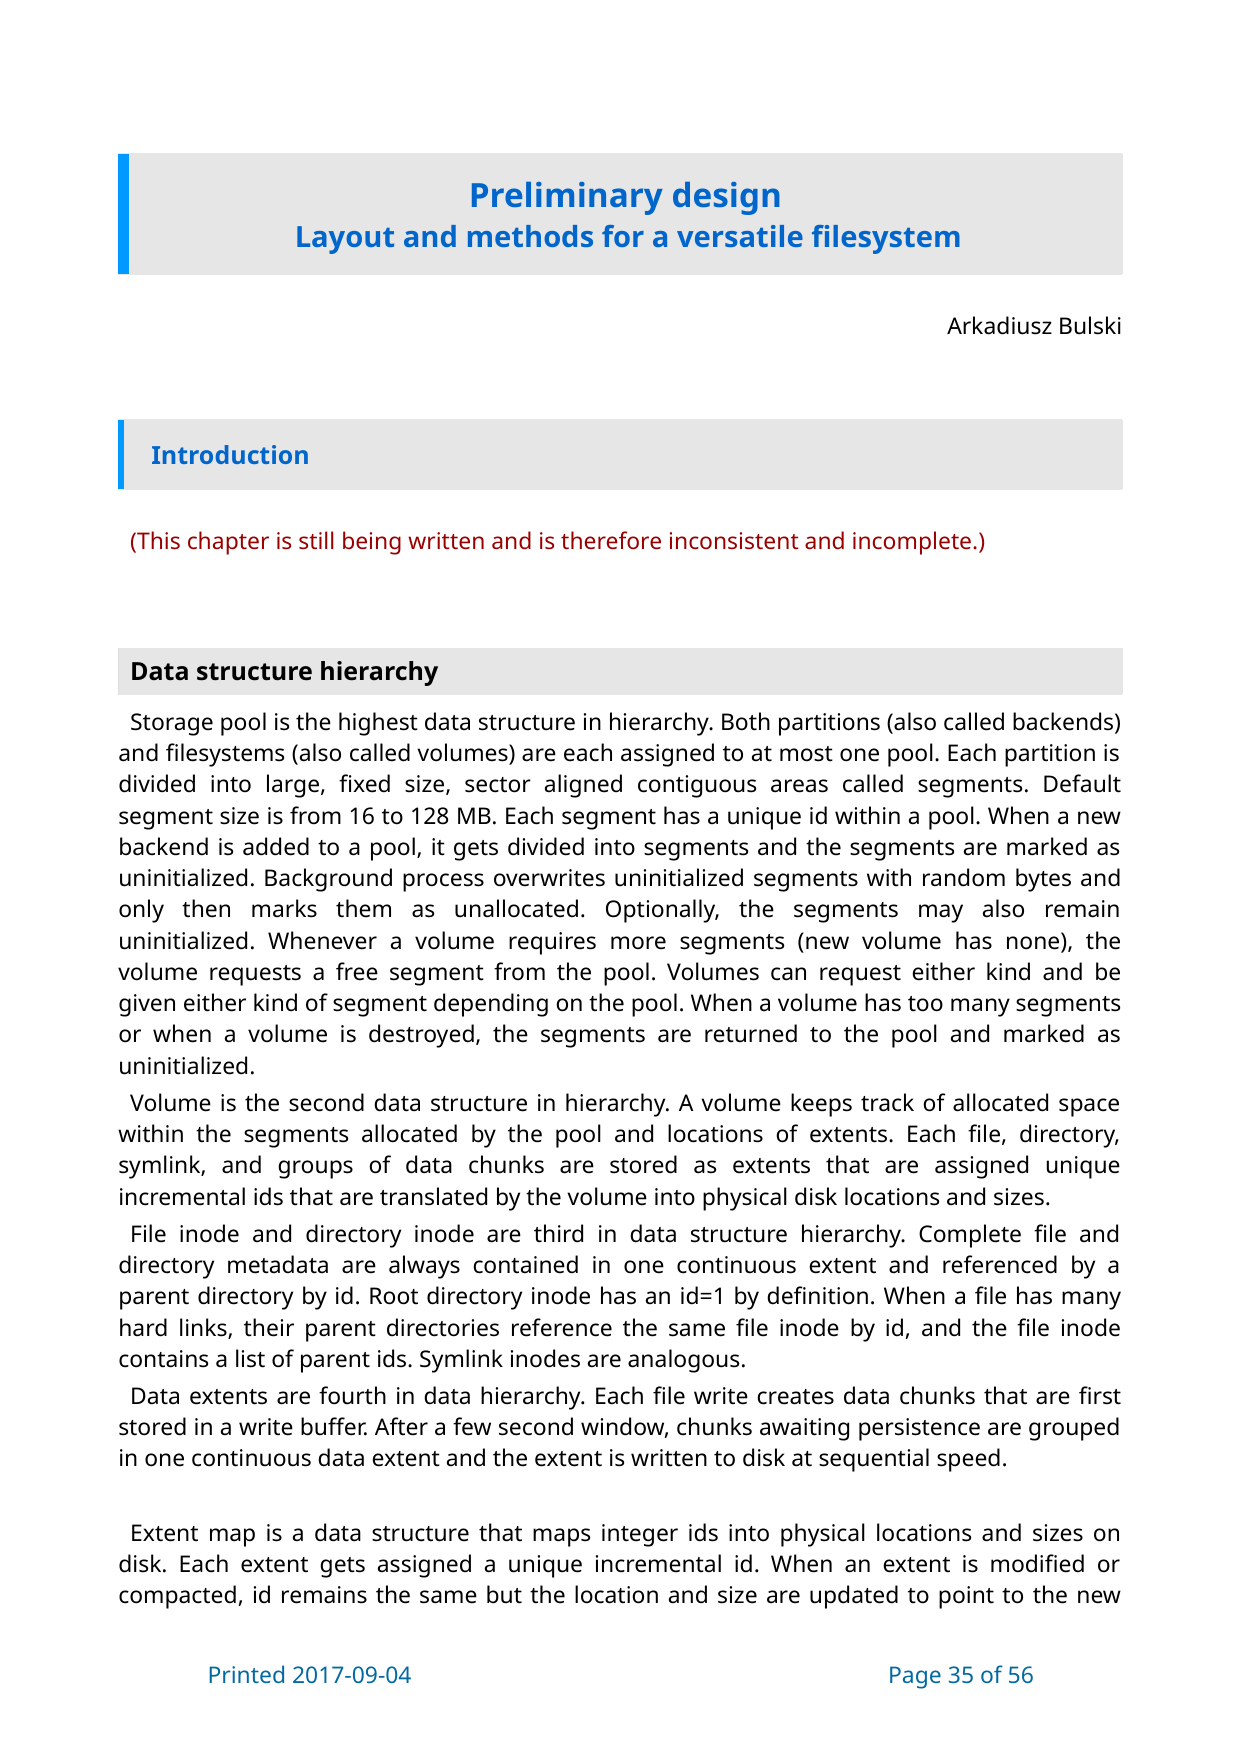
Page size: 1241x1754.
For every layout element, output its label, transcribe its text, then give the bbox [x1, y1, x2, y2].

text Data extents are fourth in data hierarchy. Each file write creates data chunks that are first stored in a write buffer. After a few second window, chunks awaiting persistence are grouped in one continuous data extent and the extent is written to disk at sequential speed. [118, 1380, 1122, 1474]
text Storage pool is the highest data structure in hierarchy. Both partitions (also called backends) and filesystems (also called volumes) are each assigned to at most one pool. Each partition is divided into large, fixed size, sector aligned contiguous areas called segments. Default segment size is from 16 to 128 MB. Each segment has a unique id within a pool. When a new backend is added to a pool, it gets divided into segments and the segments are marked as uninitialized. Background process overwrites uninitialized segments with random bytes and only then marks them as unallocated. Optionally, the segments may also remain uninitialized. Whenever a volume requires more segments (new volume has none), the volume requests a free segment from the pool. Volumes can request either kind and be given either kind of segment depending on the pool. When a volume has too many segments or when a volume is destroyed, the segments are returned to the pool and marked as uninitialized. [118, 706, 1122, 1081]
subtitle Data structure hierarchy [119, 649, 1122, 694]
text Extent map is a data structure that maps integer ids into physical locations and sizes on disk. Each extent gets assigned a unique incremental id. When an extent is modified or compacted, id remains the same but the location and size are updated to point to the new [118, 1517, 1122, 1611]
subtitle Introduction [124, 421, 1122, 489]
subtitle Preliminary design Layout and methods for a versatile filesystem [129, 155, 1122, 274]
text (This chapter is still being written and is therefore inconsistent and incomplete.) [118, 524, 1122, 556]
text File inode and directory inode are third in data structure hierarchy. Complete file and directory metadata are always contained in one continuous extent and referenced by a parent directory by id. Root directory inode has an id=1 by definition. When a file has many hard links, their parent directories reference the same file inode by id, and the file inode contains a list of parent ids. Symlink inodes are analogous. [118, 1218, 1122, 1374]
text Volume is the second data structure in hierarchy. A volume keeps track of allocated space within the segments allocated by the pool and locations of extents. Each file, directory, symlink, and groups of data chunks are stored as extents that are assigned unique incremental ids that are translated by the volume into physical disk locations and sizes. [118, 1087, 1122, 1212]
text Arkadiusz Bulski [118, 310, 1122, 341]
